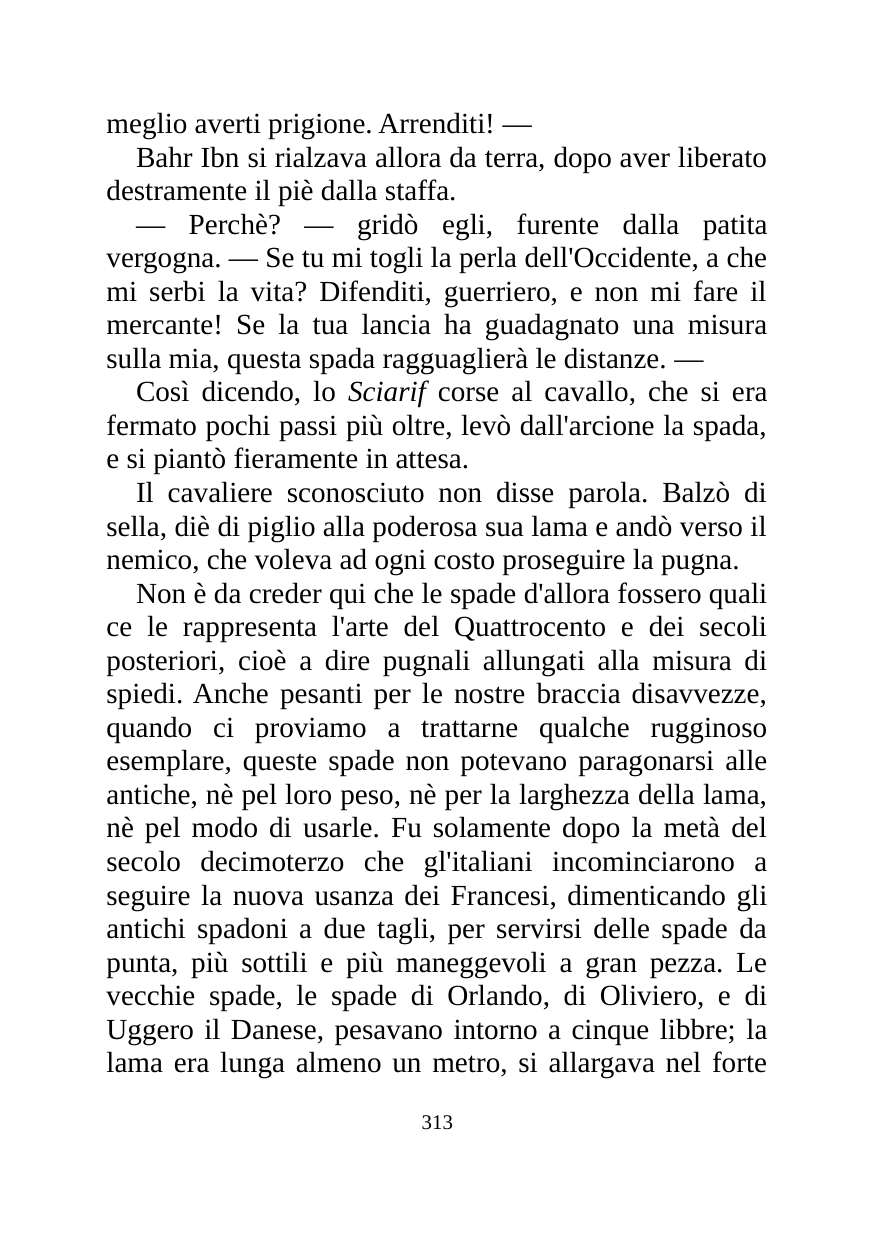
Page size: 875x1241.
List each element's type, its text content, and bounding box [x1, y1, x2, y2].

text Bahr Ibn si rialzava allora da terra, dopo aver liberato destramente il piè dalla staffa. [106, 140, 768, 207]
text — Perchè? — gridò egli, furente dalla patita vergogna. — Se tu mi togli la perla dell'Occidente, a che mi serbi la vita? Difenditi, guerriero, e non mi fare il mercante! Se la tua lancia ha guadagnato una misura sulla mia, questa spada ragguaglierà le distanze. — [106, 207, 768, 374]
text meglio averti prigione. Arrenditi! — [106, 106, 768, 140]
text Così dicendo, lo Sciarif corse al cavallo, che si era fermato pochi passi più oltre, levò dall'arcione la spada, e si piantò fieramente in attesa. [106, 374, 768, 475]
text Il cavaliere sconosciuto non disse parola. Balzò di sella, diè di piglio alla poderosa sua lama e andò verso il nemico, che voleva ad ogni costo proseguire la pugna. [106, 475, 768, 576]
text Non è da creder qui che le spade d'allora fossero quali ce le rappresenta l'arte del Quattrocento e dei secoli posteriori, cioè a dire pugnali allungati alla misura di spiedi. Anche pesanti per le nostre braccia disavvezze, quando ci proviamo a trattarne qualche rugginoso esemplare, queste spade non potevano paragonarsi alle antiche, nè pel loro peso, nè per la larghezza della lama, nè pel modo di usarle. Fu solamente dopo la metà del secolo decimoterzo che gl'italiani incominciarono a seguire la nuova usanza dei Francesi, dimenticando gli antichi spadoni a due tagli, per servirsi delle spade da punta, più sottili e più maneggevoli a gran pezza. Le vecchie spade, le spade di Orlando, di Oliviero, e di Uggero il Danese, pesavano intorno a cinque libbre; la lama era lunga almeno un metro, si allargava nel forte [106, 576, 768, 1079]
